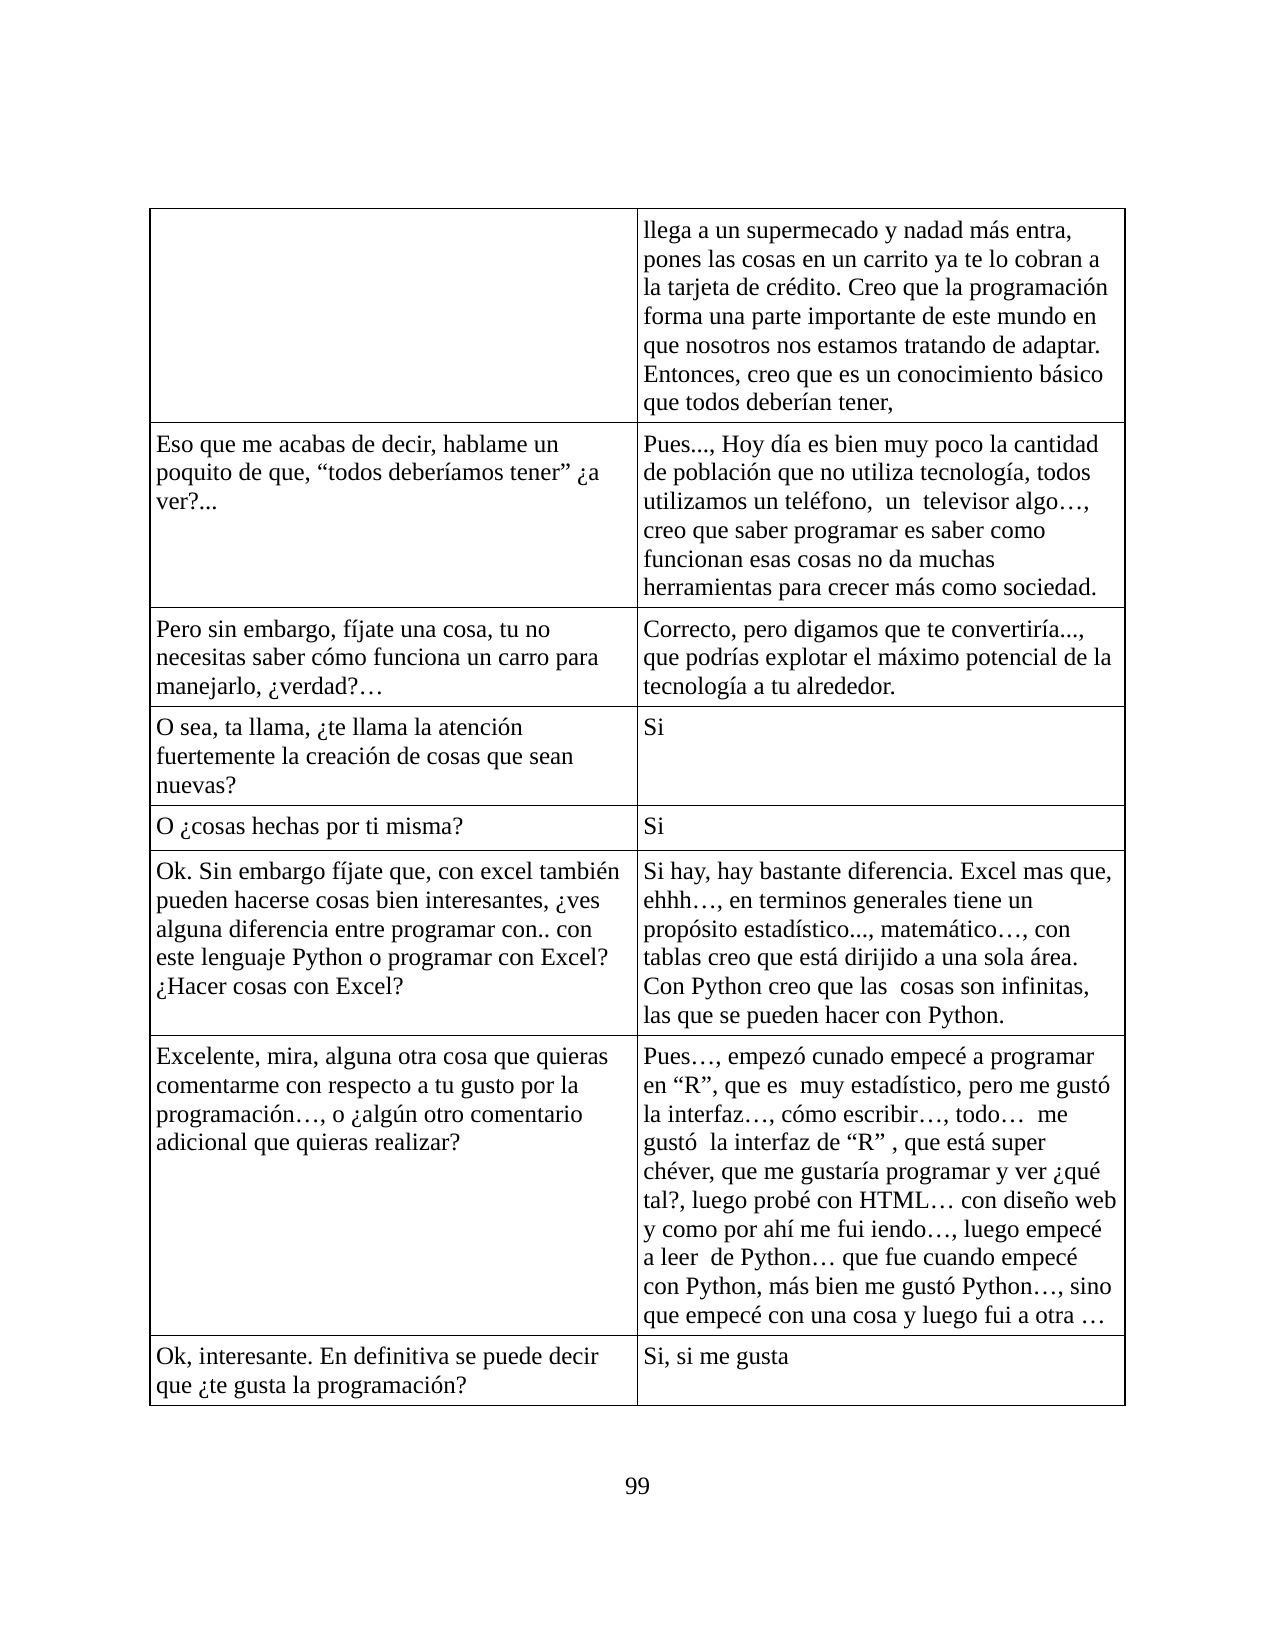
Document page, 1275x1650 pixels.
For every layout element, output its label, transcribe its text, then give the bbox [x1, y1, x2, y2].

table_cell Pues..., Hoy día es bien muy poco la cantidad de población que no utiliza tecnología, todos utilizamos un teléfono, un televisor algo…, creo que saber programar es saber como funcionan esas cosas no da muchas herramientas para crecer más como sociedad. [638, 423, 1124, 607]
table_cell Excelente, mira, alguna otra cosa que quieras comentarme con respecto a tu gusto por la programación…, o ¿algún otro comentario adicional que quieras realizar? [151, 1036, 637, 1334]
table_cell [151, 209, 637, 422]
table_cell Eso que me acabas de decir, hablame un poquito de que, “todos deberíamos tener” ¿a ver?... [151, 423, 637, 607]
table_cell Pues…, empezó cunado empecé a programar en “R”, que es muy estadístico, pero me gustó la interfaz…, cómo escribir…, todo… me gustó la interfaz de “R” , que está super chéver, que me gustaría programar y ver ¿qué tal?, luego probé con HTML… con diseño web y como por ahí me fui iendo…, luego empecé a leer de Python… que fue cuando empecé con Python, más bien me gustó Python…, sino que empecé con una cosa y luego fui a otra … [638, 1036, 1124, 1334]
table_cell Si, si me gusta [638, 1336, 1124, 1404]
table_cell O sea, ta llama, ¿te llama la atención fuertemente la creación de cosas que sean nuevas? [151, 707, 637, 804]
table_cell Pero sin embargo, fíjate una cosa, tu no necesitas saber cómo funciona un carro para manejarlo, ¿verdad?… [151, 608, 637, 706]
table_cell Ok. Sin embargo fíjate que, con excel también pueden hacerse cosas bien interesantes, ¿ves alguna diferencia entre programar con.. con este lenguaje Python o programar con Excel? ¿Hacer cosas con Excel? [151, 851, 637, 1034]
table_cell Si [638, 806, 1124, 849]
table_cell Si hay, hay bastante diferencia. Excel mas que, ehhh…, en terminos generales tiene un propósito estadístico..., matemático…, con tablas creo que está dirijido a una sola área. Con Python creo que las cosas son infinitas, las que se pueden hacer con Python. [638, 851, 1124, 1034]
table_cell llega a un supermecado y nadad más entra, pones las cosas en un carrito ya te lo cobran a la tarjeta de crédito. Creo que la programación forma una parte importante de este mundo en que nosotros nos estamos tratando de adaptar. Entonces, creo que es un conocimiento básico que todos deberían tener, [638, 209, 1124, 422]
table_cell Correcto, pero digamos que te convertiría..., que podrías explotar el máximo potencial de la tecnología a tu alrededor. [638, 608, 1124, 706]
table_cell Ok, interesante. En definitiva se puede decir que ¿te gusta la programación? [151, 1336, 637, 1404]
table_cell O ¿cosas hechas por ti misma? [151, 806, 637, 849]
table_cell Si [638, 707, 1124, 804]
